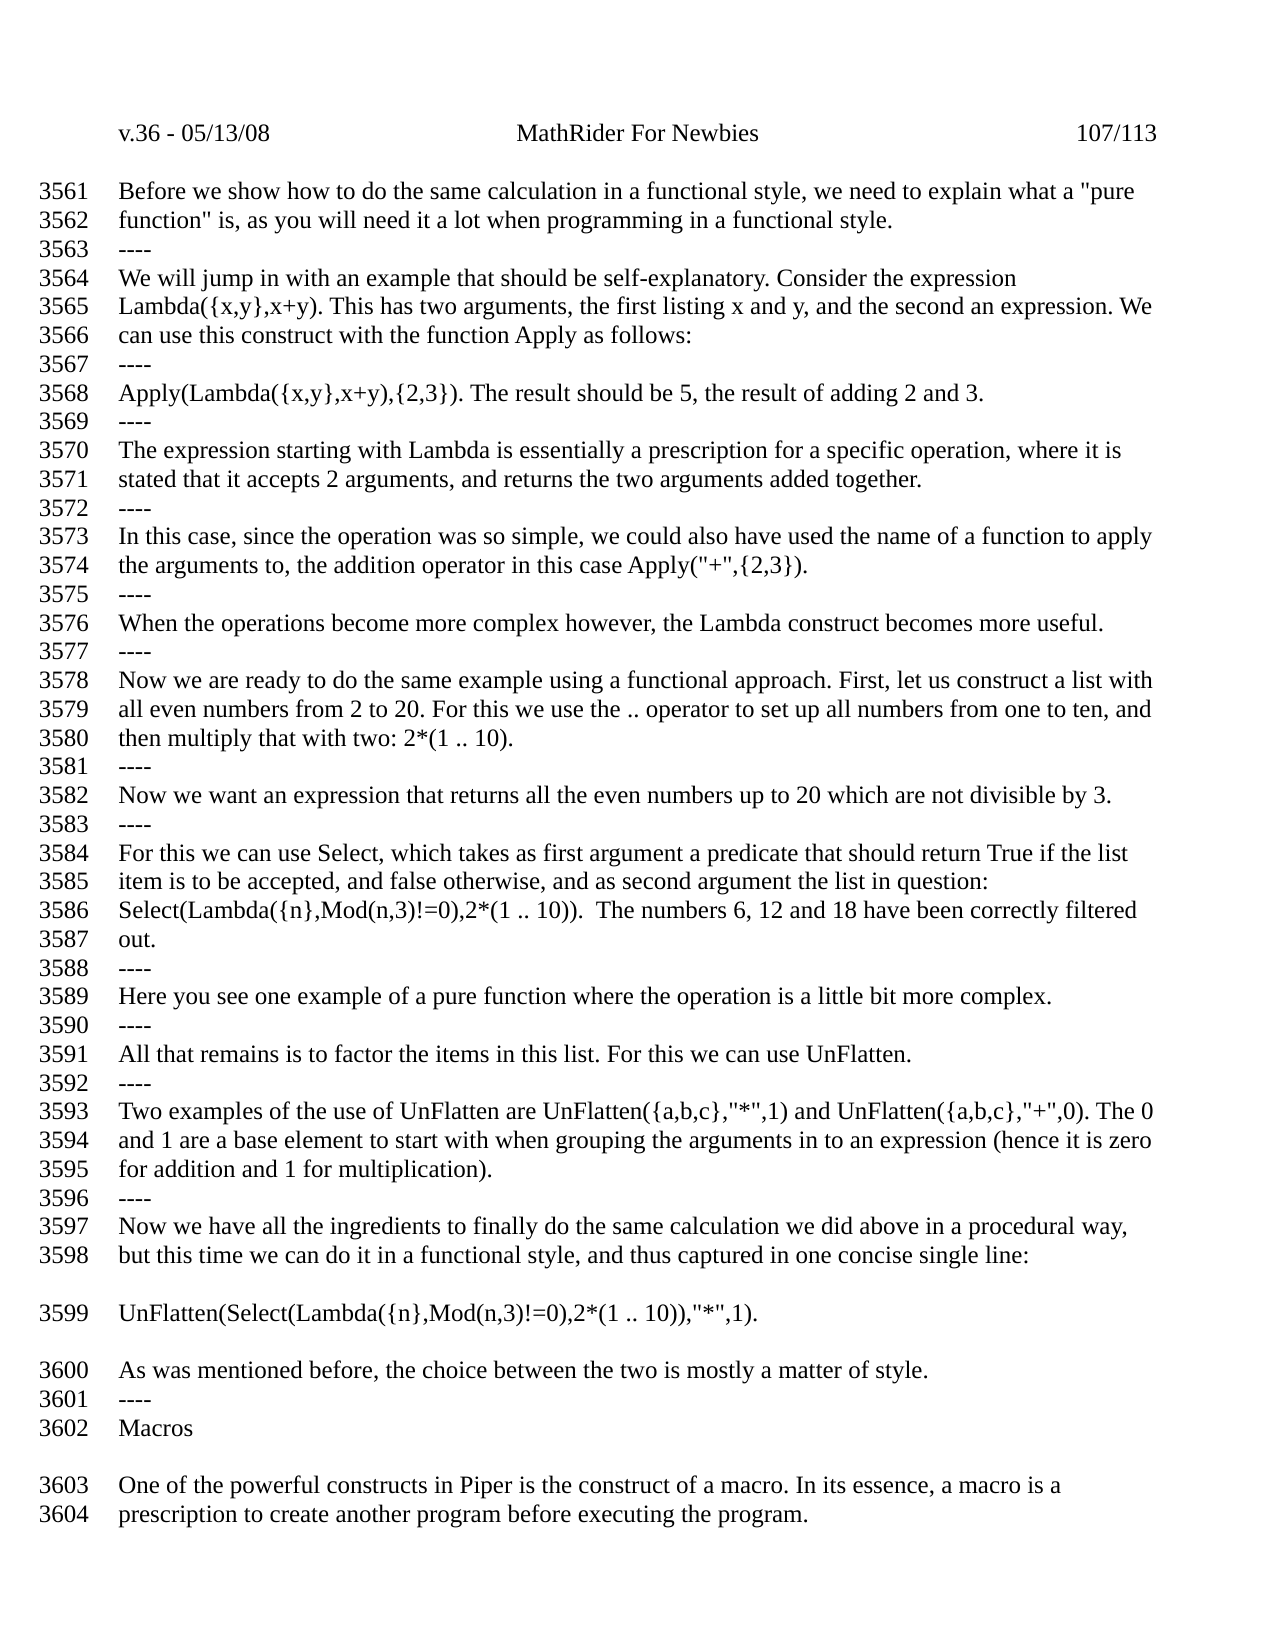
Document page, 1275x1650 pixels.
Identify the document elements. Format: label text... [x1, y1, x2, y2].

text Now we want an expression that returns all the even numbers up to 20 which are not divisible by 3. [118, 780, 1157, 809]
text ---- [118, 1384, 1157, 1413]
text All that remains is to factor the items in this list. For this we can use UnFlatten. [118, 1039, 1157, 1068]
text Now we have all the ingredients to finally do the same calculation we did above in a procedural way, but this time we can do it in a functional style, and thus captured in one concise single line: [118, 1211, 1157, 1269]
text One of the powerful constructs in Piper is the construct of a macro. In its essence, a macro is a prescription to create another program before executing the program. [118, 1470, 1157, 1528]
text ---- [118, 1183, 1157, 1211]
text Now we are ready to do the same example using a functional approach. First, let us construct a list with all even numbers from 2 to 20. For this we use the .. operator to set up all numbers from one to ten, and then multiply that with two: 2*(1 .. 10). [118, 665, 1157, 751]
text In this case, since the operation was so simple, we could also have used the name of a function to apply the arguments to, the addition operator in this case Apply("+",{2,3}). [118, 521, 1157, 579]
text Before we show how to do the same calculation in a functional style, we need to explain what a "pure function" is, as you will need it a lot when programming in a functional style. [118, 176, 1157, 234]
text We will jump in with an example that should be self-explanatory. Consider the expression Lambda({x,y},x+y). This has two arguments, the first listing x and y, and the second an expression. We can use this construct with the function Apply as follows: [118, 263, 1157, 349]
text ---- [118, 234, 1157, 263]
text Here you see one example of a pure function where the operation is a little bit more complex. [118, 981, 1157, 1010]
text When the operations become more complex however, the Lambda construct becomes more useful. [118, 608, 1157, 636]
text UnFlatten(Select(Lambda({n},Mod(n,3)!=0),2*(1 .. 10)),"*",1). [118, 1298, 1157, 1326]
text Apply(Lambda({x,y},x+y),{2,3}). The result should be 5, the result of adding 2 and 3. [118, 378, 1157, 406]
text ---- [118, 751, 1157, 780]
text ---- [118, 809, 1157, 838]
text ---- [118, 579, 1157, 608]
text ---- [118, 953, 1157, 981]
text As was mentioned before, the choice between the two is mostly a matter of style. [118, 1355, 1157, 1384]
text ---- [118, 349, 1157, 378]
text Two examples of the use of UnFlatten are UnFlatten({a,b,c},"*",1) and UnFlatten({a,b,c},"+",0). The 0 and 1 are a base element to start with when grouping the arguments in to an expression (hence it is zero for addition and 1 for multiplication). [118, 1096, 1157, 1183]
text ---- [118, 406, 1157, 435]
text ---- [118, 636, 1157, 665]
text ---- [118, 493, 1157, 521]
text ---- [118, 1068, 1157, 1096]
text The expression starting with Lambda is essentially a prescription for a specific operation, where it is stated that it accepts 2 arguments, and returns the two arguments added together. [118, 435, 1157, 493]
text For this we can use Select, which takes as first argument a predicate that should return True if the list item is to be accepted, and false otherwise, and as second argument the list in question: Select(Lambda({n},Mod(n,3)!=0),2*(1 .. 10)). The numbers 6, 12 and 18 have been correctly filtered out. [118, 838, 1157, 953]
text Macros [118, 1413, 1157, 1441]
text ---- [118, 1010, 1157, 1039]
